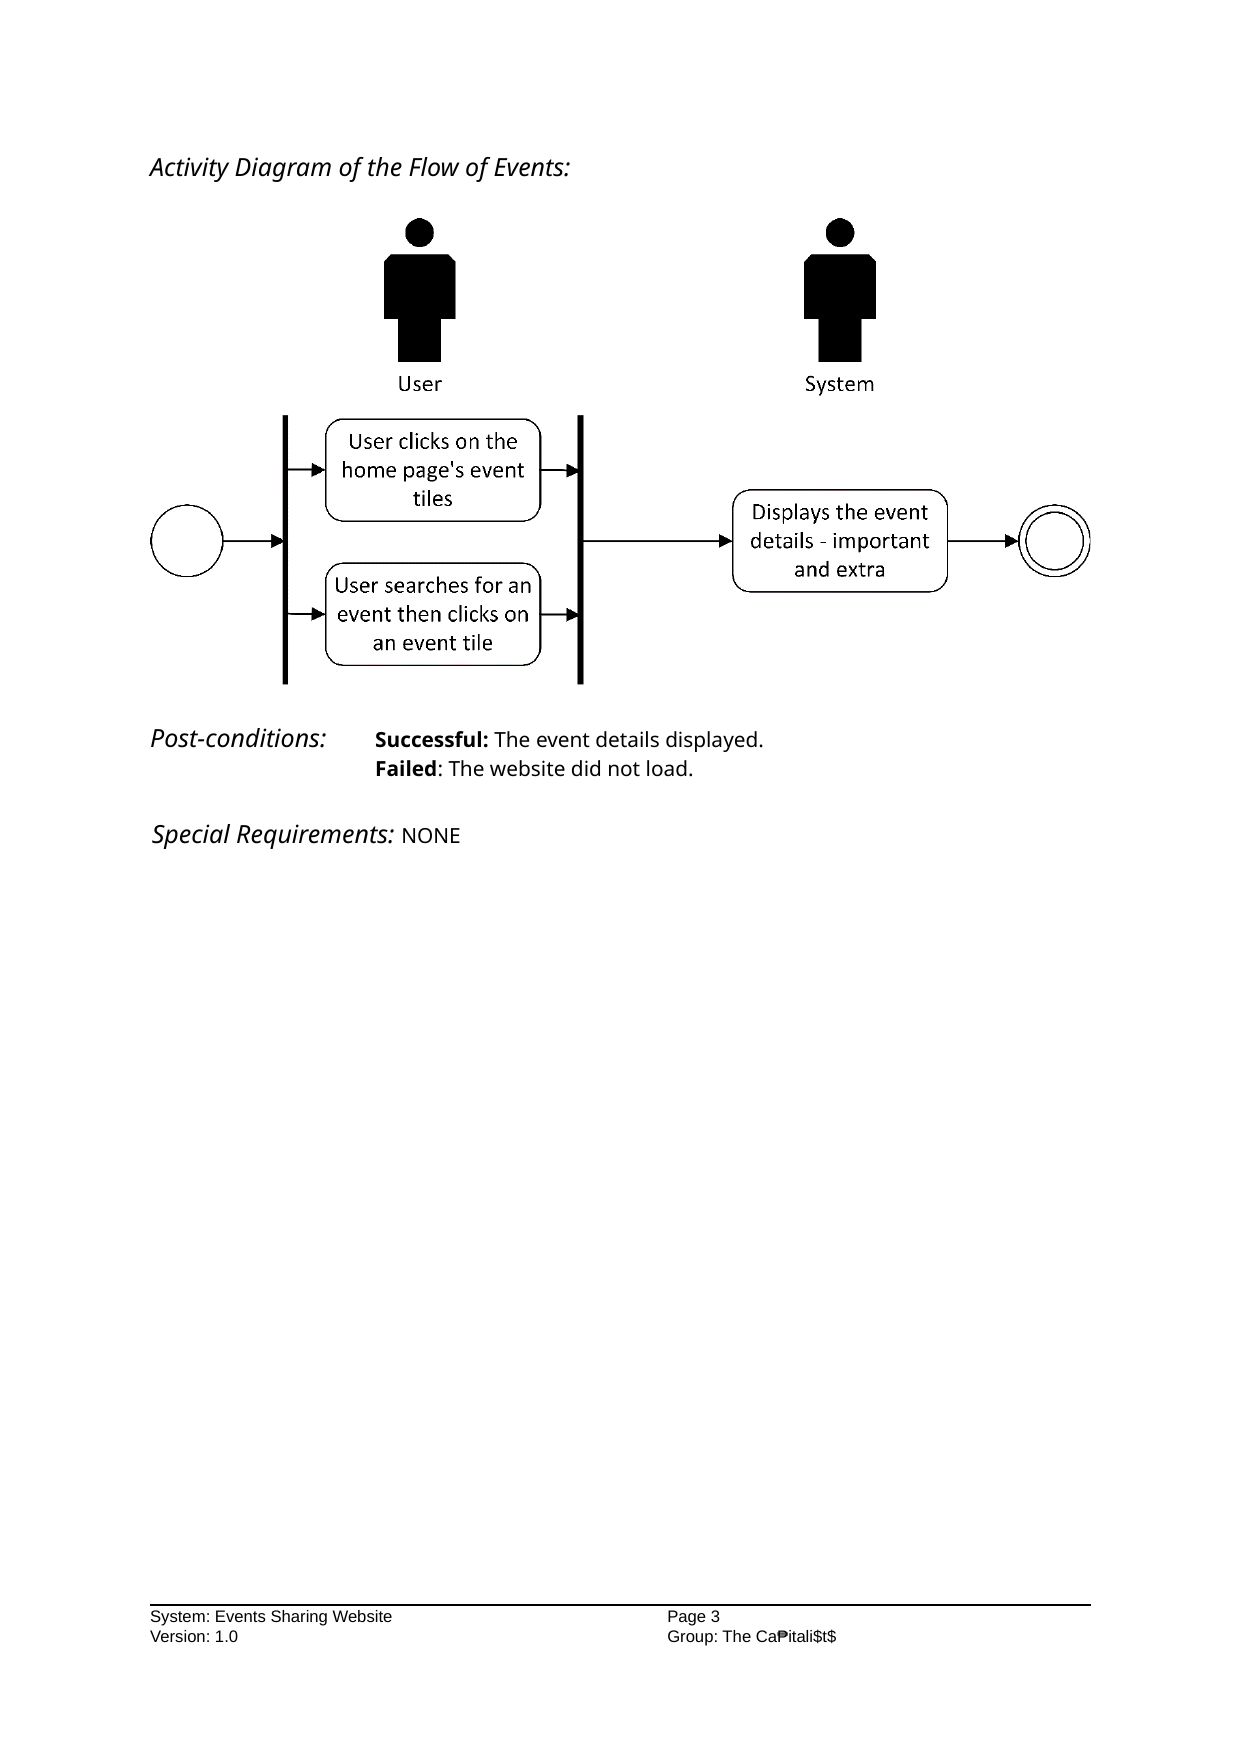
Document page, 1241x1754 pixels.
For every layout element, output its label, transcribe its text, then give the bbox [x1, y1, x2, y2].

text Activity Diagram of the Flow of Events: [150, 150, 1091, 184]
text Special Requirements: NONE [152, 817, 1091, 851]
text Post-conditions: Successful: The event details displayed. Failed: The website did not load. [150, 720, 1091, 783]
